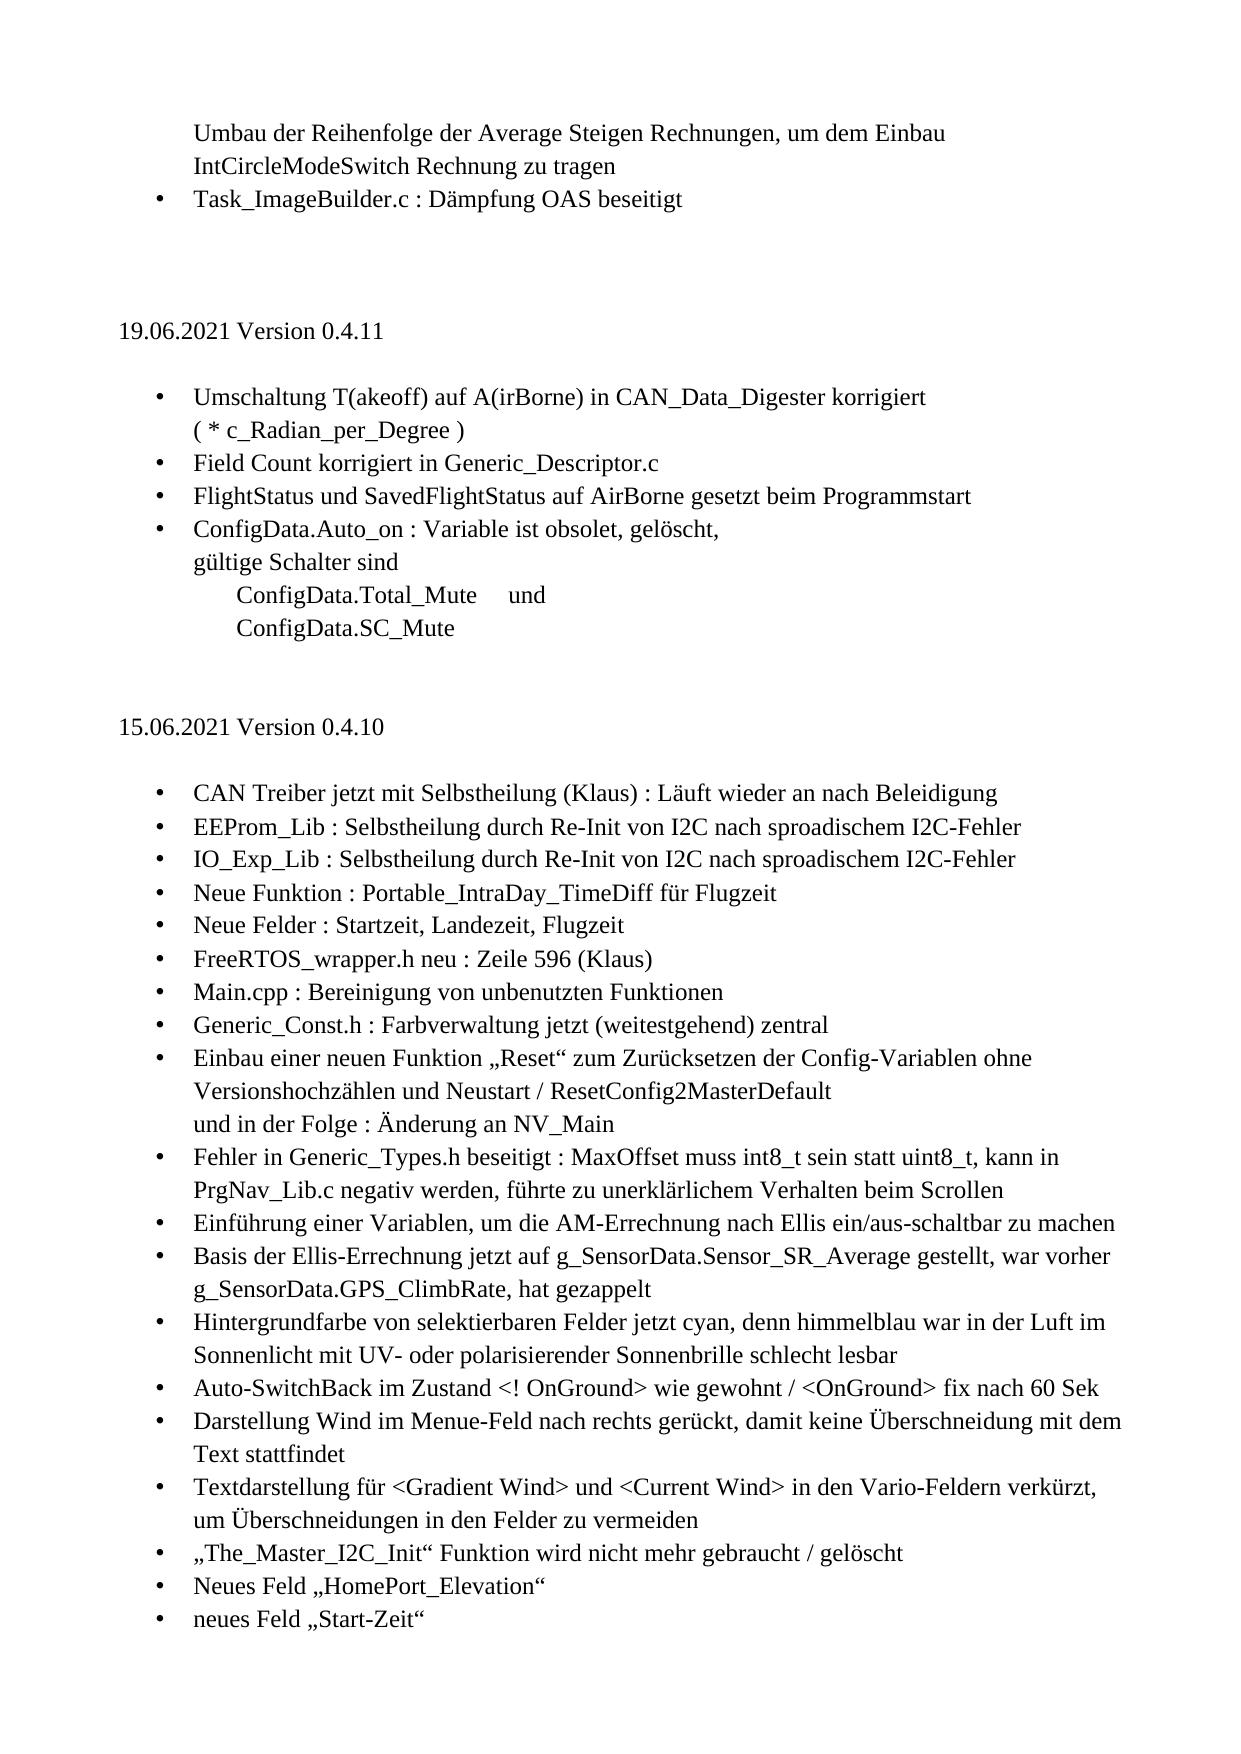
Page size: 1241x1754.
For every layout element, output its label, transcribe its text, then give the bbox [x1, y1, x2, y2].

list IO_Exp_Lib : Selbstheilung durch Re-Init von I2C nach sproadischem I2C-Fehler [156, 844, 1122, 873]
text 15.06.2021 Version 0.4.10 [118, 712, 1122, 741]
list Generic_Const.h : Farbverwaltung jetzt (weitestgehend) zentral [156, 1010, 1122, 1038]
list FlightStatus und SavedFlightStatus auf AirBorne gesetzt beim Programmstart [156, 481, 1122, 510]
list neues Feld „Start-Zeit“ [156, 1604, 1122, 1633]
list Einführung einer Variablen, um die AM-Errechnung nach Ellis ein/aus-schaltbar zu machen [156, 1208, 1122, 1237]
list Neues Feld „HomePort_Elevation“ [156, 1571, 1122, 1600]
list Darstellung Wind im Menue-Feld nach rechts gerückt, damit keine Überschneidung mit dem Text stattfindet [156, 1406, 1122, 1468]
list EEProm_Lib : Selbstheilung durch Re-Init von I2C nach sproadischem I2C-Fehler [156, 812, 1122, 840]
list Hintergrundfarbe von selektierbaren Felder jetzt cyan, denn himmelblau war in der Luft im Sonnenlicht mit UV- oder polarisierender Sonnenbrille schlecht lesbar [156, 1307, 1122, 1369]
list Auto-SwitchBack im Zustand <! OnGround> wie gewohnt / <OnGround> fix nach 60 Sek [156, 1373, 1122, 1402]
list FreeRTOS_wrapper.h neu : Zeile 596 (Klaus) [156, 944, 1122, 972]
list Field Count korrigiert in Generic_Descriptor.c [156, 448, 1122, 477]
list Fehler in Generic_Types.h beseitigt : MaxOffset muss int8_t sein statt uint8_t, kann in PrgNav_Lib.c negativ werden, führte zu unerklärlichem Verhalten beim Scrollen [156, 1142, 1122, 1203]
list Einbau einer neuen Funktion „Reset“ zum Zurücksetzen der Config-Variablen ohne Versionshochzählen und Neustart / ResetConfig2MasterDefault und in der Folge : Änderung an NV_Main [156, 1043, 1122, 1137]
list ConfigData.Auto_on : Variable ist obsolet, gelöscht, gültige Schalter sind ConfigData.Total_Mute und ConfigData.SC_Mute [156, 514, 1122, 642]
list Main.cpp : Bereinigung von unbenutzten Funktionen [156, 977, 1122, 1005]
list CAN Treiber jetzt mit Selbstheilung (Klaus) : Läuft wieder an nach Beleidigung [156, 778, 1122, 807]
list Textdarstellung für <Gradient Wind> und <Current Wind> in den Vario-Feldern verkürzt, um Überschneidungen in den Felder zu vermeiden [156, 1472, 1122, 1534]
list Umbau der Reihenfolge der Average Steigen Rechnungen, um dem Einbau IntCircleModeSwitch Rechnung zu tragen [156, 118, 1122, 180]
text 19.06.2021 Version 0.4.11 [118, 316, 1122, 345]
list Neue Felder : Startzeit, Landezeit, Flugzeit [156, 911, 1122, 939]
list Basis der Ellis-Errechnung jetzt auf g_SensorData.Sensor_SR_Average gestellt, war vorher g_SensorData.GPS_ClimbRate, hat gezappelt [156, 1241, 1122, 1303]
list Task_ImageBuilder.c : Dämpfung OAS beseitigt [156, 184, 1122, 246]
list Umschaltung T(akeoff) auf A(irBorne) in CAN_Data_Digester korrigiert ( * c_Radian_per_Degree ) [156, 382, 1122, 444]
list „The_Master_I2C_Init“ Funktion wird nicht mehr gebraucht / gelöscht [156, 1538, 1122, 1567]
list Neue Funktion : Portable_IntraDay_TimeDiff für Flugzeit [156, 878, 1122, 906]
